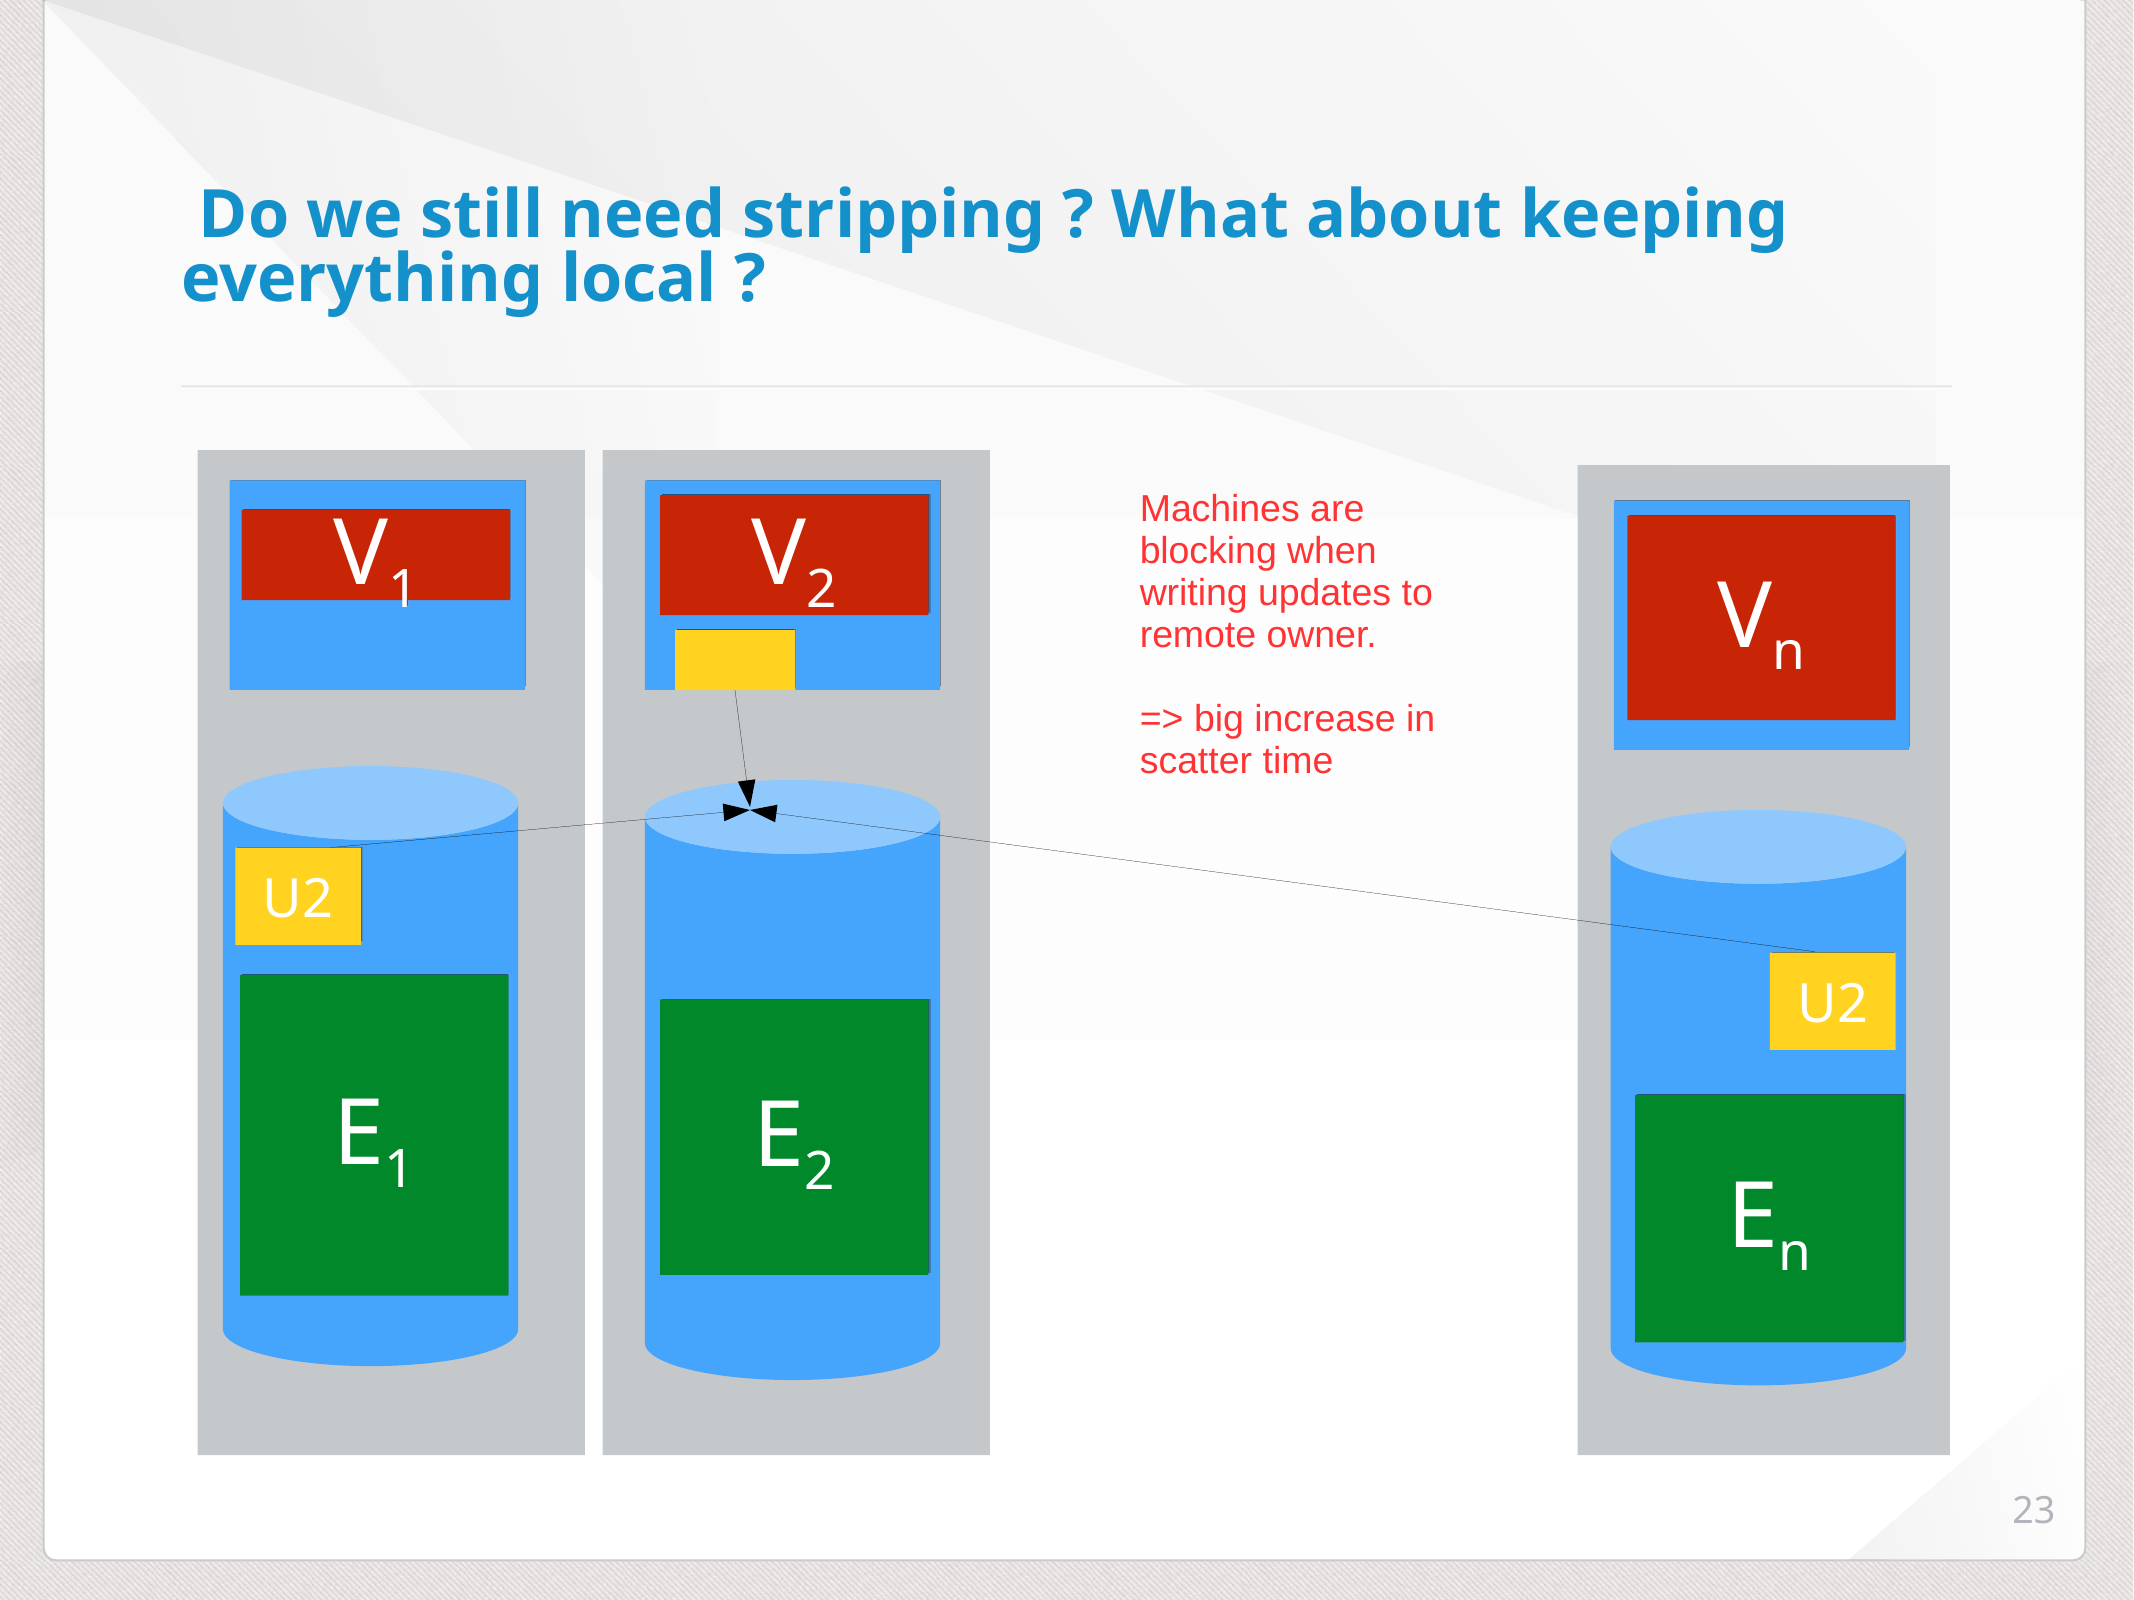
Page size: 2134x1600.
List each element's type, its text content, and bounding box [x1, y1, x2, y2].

text_box U2 [235, 847, 362, 945]
text_box [602, 820, 990, 1456]
text_box U2 [1769, 952, 1896, 1050]
text_box V1 [241, 510, 511, 601]
text_box Machines are blocking when writing updates to remote owner. => big increase in scatter time [1125, 480, 1486, 789]
text_box E2 [660, 999, 929, 1275]
text_box E1 [240, 974, 509, 1296]
text_box V2 [660, 495, 929, 616]
text_box Vn [1627, 515, 1896, 721]
text_box [602, 450, 990, 841]
slide_number [1909, 1476, 2071, 1548]
text_box En [1635, 1095, 1904, 1343]
text_box [197, 450, 585, 1456]
picture [0, 0, 2134, 1600]
title Do we still need stripping ? What about keeping everything local ? [181, 145, 1953, 355]
text_box [1395, 354, 1996, 1456]
